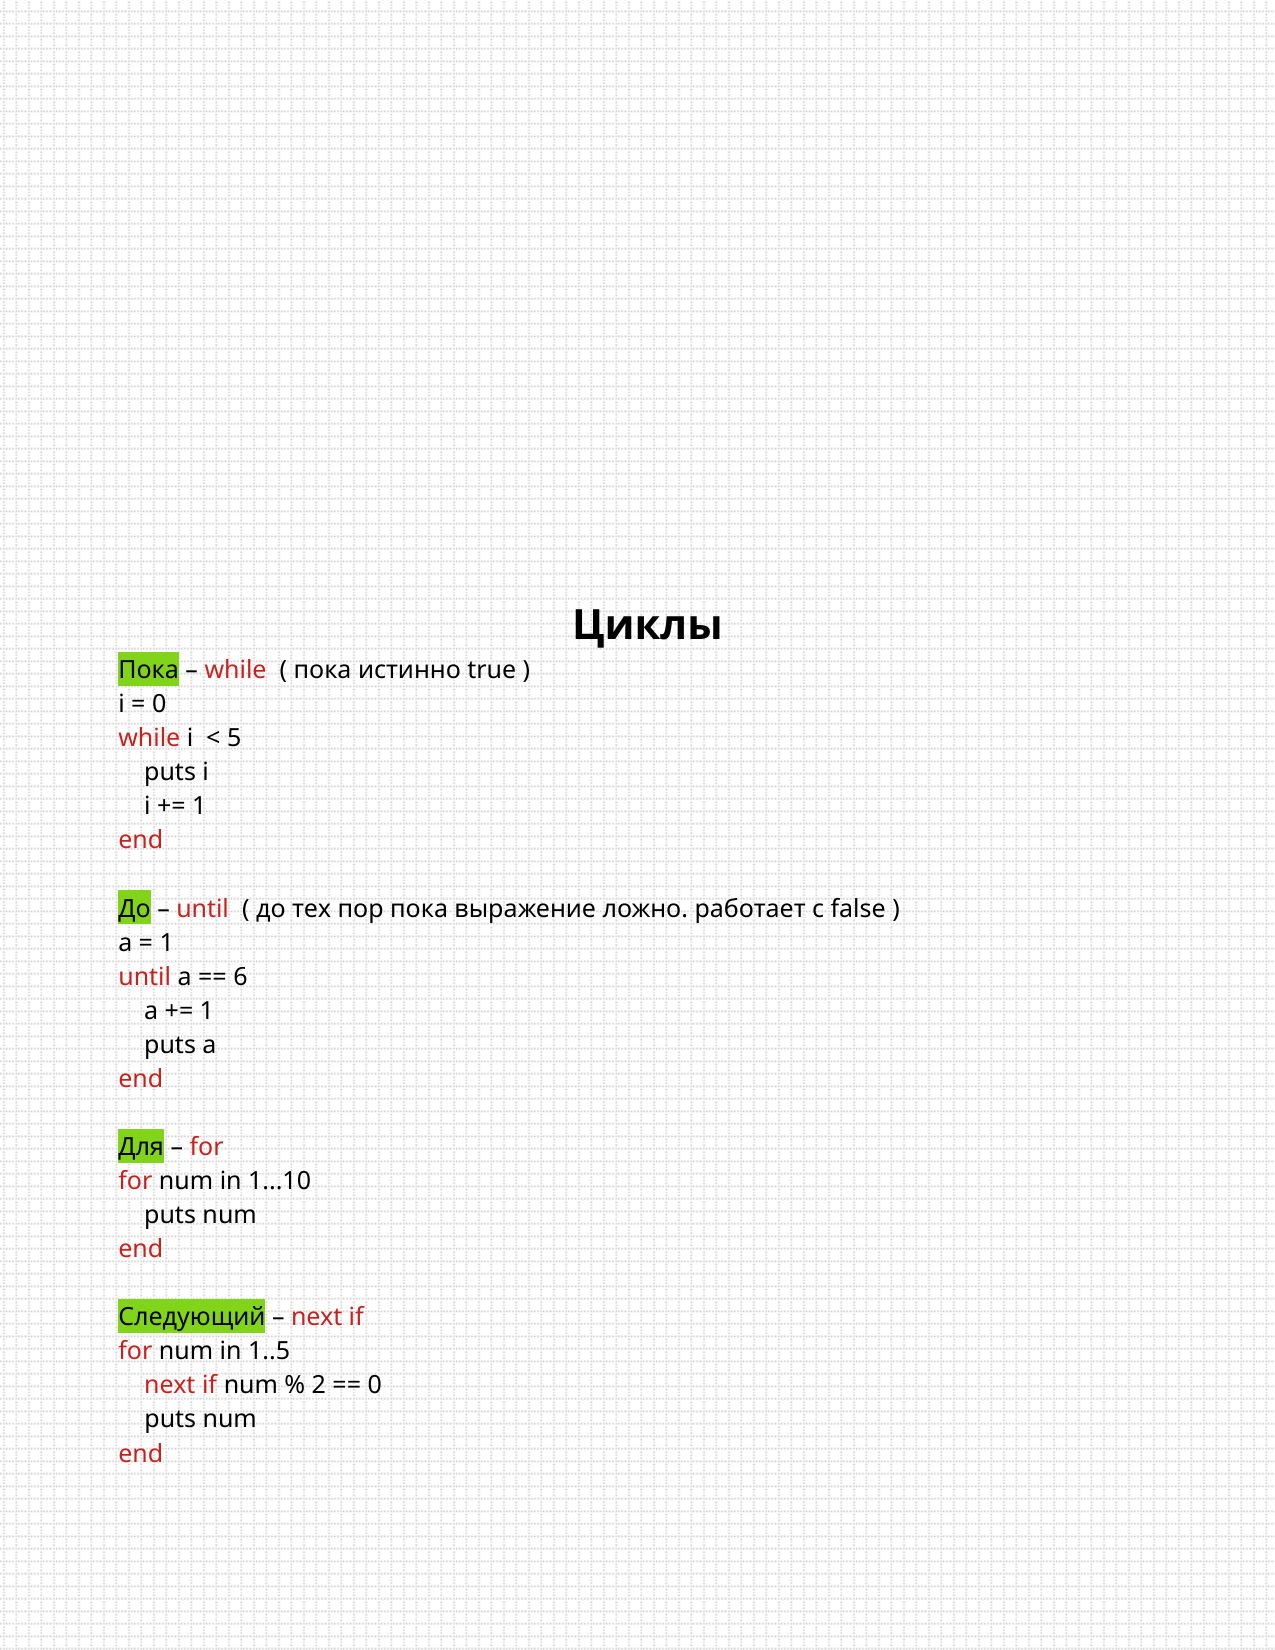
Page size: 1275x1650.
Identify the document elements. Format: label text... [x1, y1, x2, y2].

text i = 0 [118, 686, 1176, 720]
text puts num [118, 1401, 1176, 1435]
text end [118, 822, 1176, 856]
text while i < 5 [118, 720, 1176, 754]
picture [0, 0, 1275, 1650]
text end [118, 1435, 1176, 1469]
text i += 1 [118, 788, 1176, 822]
text До – until ( до тех пор пока выражение ложно. работает с false ) [118, 890, 1176, 924]
text Следующий – next if [118, 1299, 1176, 1333]
text Для – for [118, 1129, 1176, 1163]
text Пока – while ( пока истинно true ) [118, 652, 1176, 686]
text puts i [118, 754, 1176, 788]
text puts num [118, 1197, 1176, 1231]
text a = 1 [118, 924, 1176, 958]
text for num in 1...10 [118, 1163, 1176, 1197]
text until a == 6 [118, 958, 1176, 992]
text next if num % 2 == 0 [118, 1367, 1176, 1401]
text end [118, 1231, 1176, 1265]
text for num in 1..5 [118, 1333, 1176, 1367]
text a += 1 [118, 992, 1176, 1026]
text end [118, 1061, 1176, 1094]
text puts a [118, 1026, 1176, 1061]
text Циклы [118, 595, 1176, 652]
